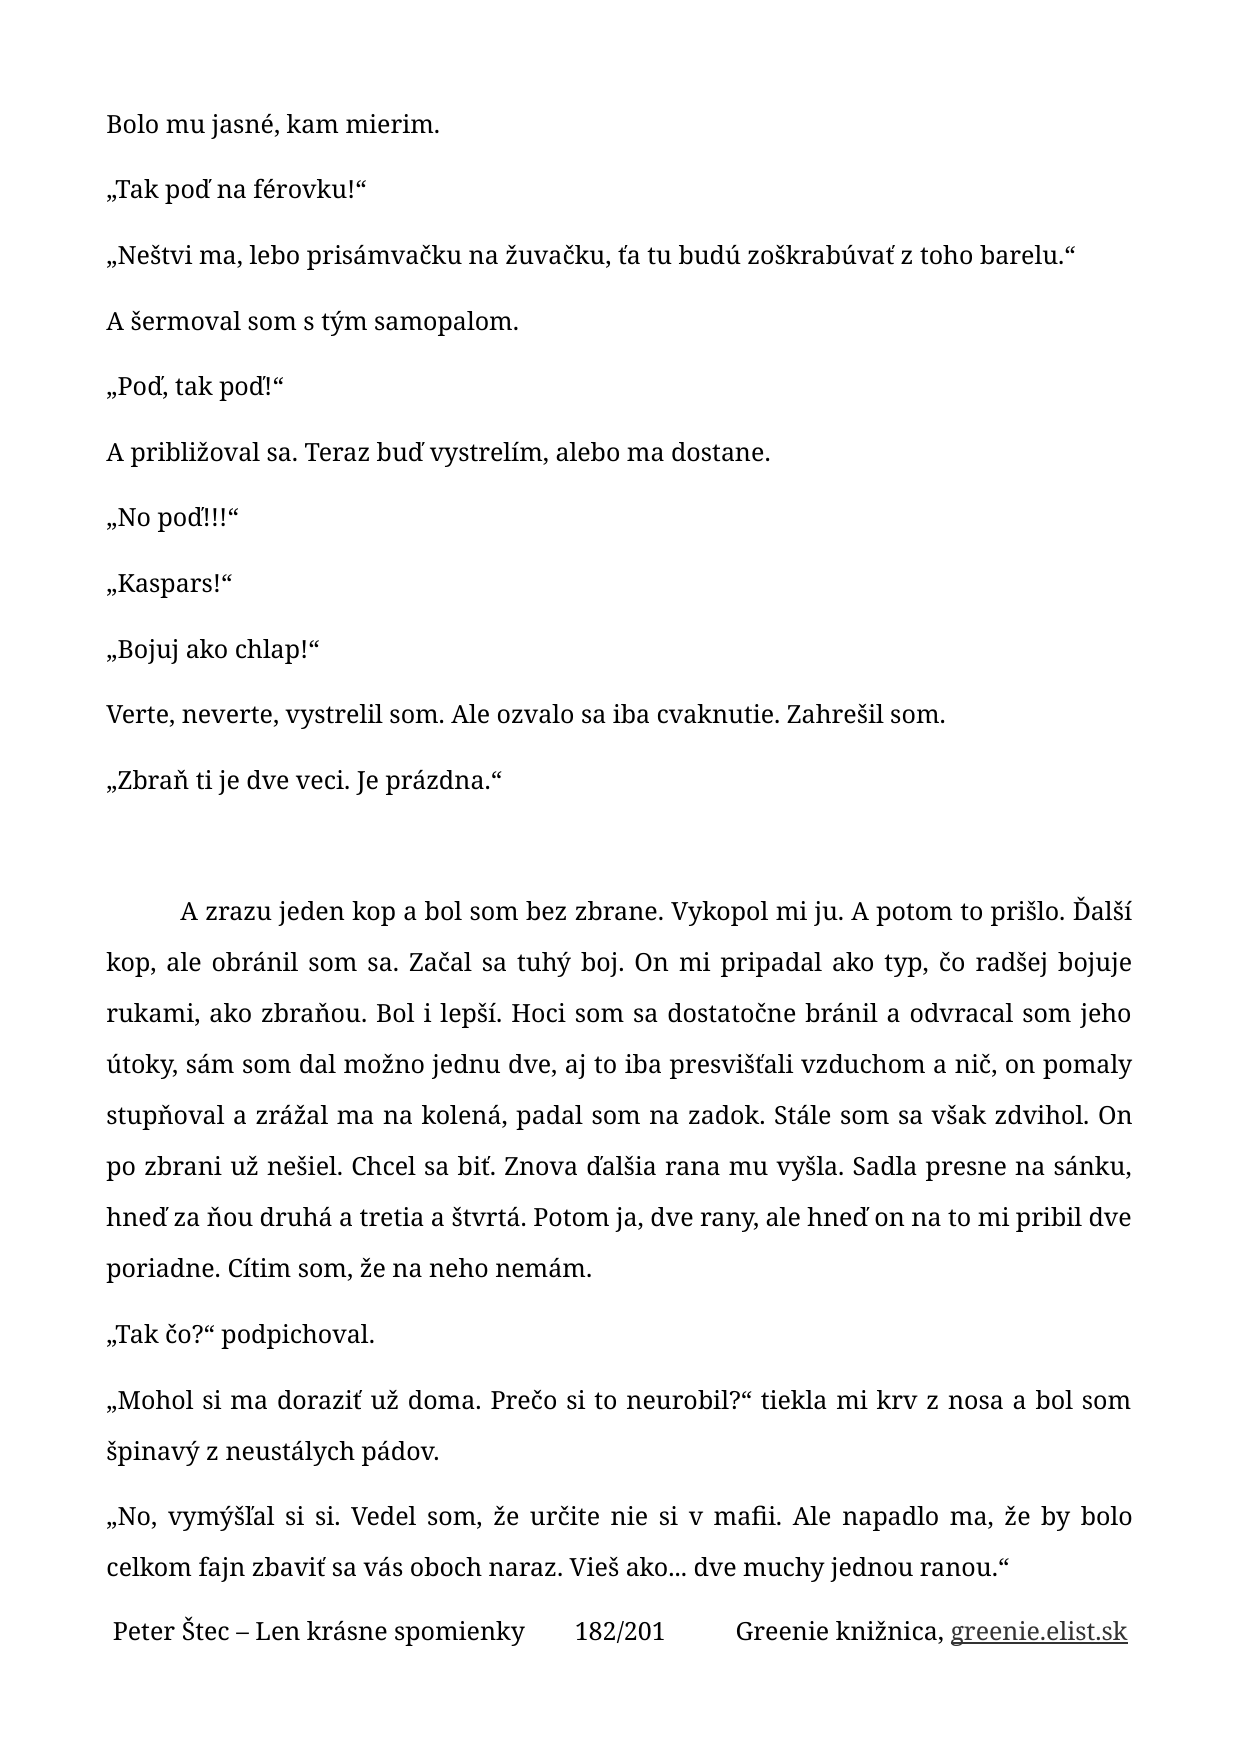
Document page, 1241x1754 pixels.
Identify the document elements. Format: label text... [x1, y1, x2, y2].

text Verte, neverte, vystrelil som. Ale ozvalo sa iba cvaknutie. Zahrešil som. [106, 697, 1134, 731]
text „Tak čo?“ podpichoval. [106, 1317, 1134, 1351]
text Bolo mu jasné, kam mierim. [106, 106, 1134, 140]
text „Zbraň ti je dve veci. Je prázdna.“ [106, 762, 1134, 797]
text „No poď!!!“ [106, 500, 1134, 534]
text „Mohol si ma doraziť už doma. Prečo si to neurobil?“ tiekla mi krv z nosa a bol som špinavý z neustálych pádov. [106, 1382, 1134, 1467]
text „Poď, tak poď!“ [106, 369, 1134, 403]
text „Neštvi ma, lebo prisámvačku na žuvačku, ťa tu budú zoškrabúvať z toho barelu.“ [106, 237, 1134, 272]
text „Tak poď na férovku!“ [106, 172, 1134, 206]
text „No, vymýšľal si si. Vedel som, že určite nie si v mafii. Ale napadlo ma, že by bolo celkom fajn zbaviť sa vás oboch naraz. Vieš ako... dve muchy jednou ranou.“ [106, 1499, 1134, 1584]
text A približoval sa. Teraz buď vystrelím, alebo ma dostane. [106, 434, 1134, 468]
text „Kaspars!“ [106, 566, 1134, 600]
text „Bojuj ako chlap!“ [106, 631, 1134, 665]
text A zrazu jeden kop a bol som bez zbrane. Vykopol mi ju. A potom to prišlo. Ďalší kop, ale obránil som sa. Začal sa tuhý boj. On mi pripadal ako typ, čo radšej bojuje rukami, ako zbraňou. Bol i lepší. Hoci som sa dostatočne bránil a odvracal som jeho útoky, sám som dal možno jednu dve, aj to iba presvišťali vzduchom a nič, on pomaly stupňoval a zrážal ma na kolená, padal som na zadok. Stále som sa však zdvihol. On po zbrani už nešiel. Chcel sa biť. Znova ďalšia rana mu vyšla. Sadla presne na sánku, hneď za ňou druhá a tretia a štvrtá. Potom ja, dve rany, ale hneď on na to mi pribil dve poriadne. Cítim som, že na neho nemám. [106, 894, 1134, 1285]
text A šermoval som s tým samopalom. [106, 303, 1134, 337]
